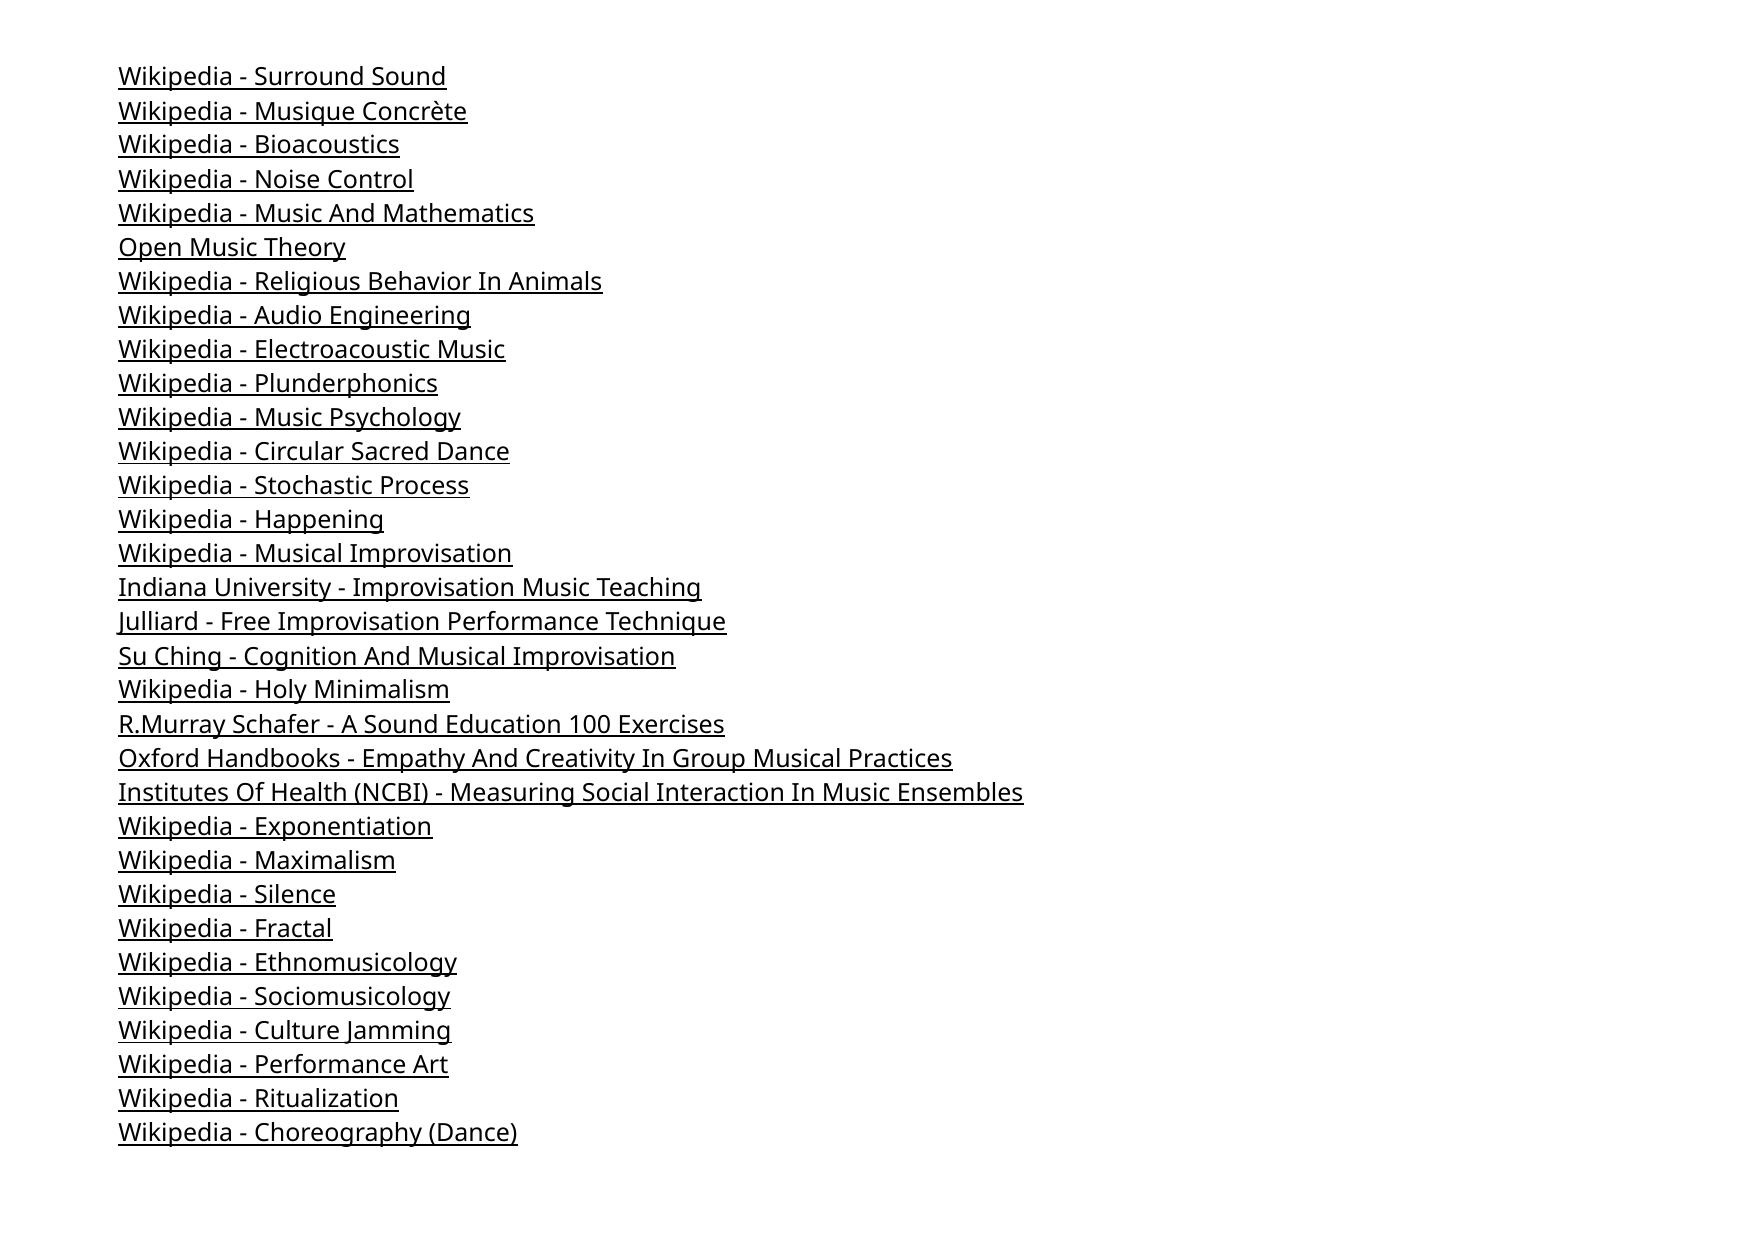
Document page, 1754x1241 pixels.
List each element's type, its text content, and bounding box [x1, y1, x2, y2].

subtitle Wikipedia - Exponentiation [118, 808, 1695, 842]
subtitle Wikipedia - Holy Minimalism [118, 672, 1695, 706]
subtitle Wikipedia - Happening [118, 502, 1695, 536]
subtitle Wikipedia - Bioacoustics [118, 127, 1695, 161]
subtitle Wikipedia - Musique Concrète [118, 93, 1695, 127]
subtitle Wikipedia - Fractal [118, 911, 1695, 945]
subtitle Wikipedia - Maximalism [118, 842, 1695, 877]
subtitle Wikipedia - Musical Improvisation [118, 536, 1695, 570]
subtitle Wikipedia - Music And Mathematics [118, 195, 1695, 229]
subtitle Wikipedia - Plunderphonics [118, 366, 1695, 400]
subtitle Oxford Handbooks - Empathy And Creativity In Group Musical Practices [118, 740, 1695, 774]
subtitle Wikipedia - Silence [118, 877, 1695, 911]
subtitle Wikipedia - Circular Sacred Dance [118, 434, 1695, 468]
subtitle Wikipedia - Music Psychology [118, 400, 1695, 434]
subtitle R.Murray Schafer - A Sound Education 100 Exercises [118, 706, 1695, 740]
subtitle Wikipedia - Audio Engineering [118, 297, 1695, 332]
subtitle Open Music Theory [118, 229, 1695, 263]
subtitle Indiana University - Improvisation Music Teaching [118, 570, 1695, 604]
subtitle Julliard - Free Improvisation Performance Technique [118, 604, 1695, 638]
subtitle Wikipedia - Culture Jamming [118, 1013, 1695, 1047]
subtitle Wikipedia - Sociomusicology [118, 979, 1695, 1013]
subtitle Institutes Of Health (NCBI) - Measuring Social Interaction In Music Ensembles [118, 774, 1695, 808]
subtitle Wikipedia - Surround Sound [118, 59, 1695, 93]
subtitle Wikipedia - Religious Behavior In Animals [118, 263, 1695, 297]
subtitle Wikipedia - Electroacoustic Music [118, 332, 1695, 366]
subtitle Su Ching - Cognition And Musical Improvisation [118, 638, 1695, 672]
subtitle Wikipedia - Noise Control [118, 161, 1695, 195]
subtitle Wikipedia - Ritualization [118, 1081, 1695, 1115]
subtitle Wikipedia - Choreography (Dance) [118, 1115, 1695, 1149]
subtitle Wikipedia - Stochastic Process [118, 468, 1695, 502]
subtitle Wikipedia - Ethnomusicology [118, 945, 1695, 979]
subtitle Wikipedia - Performance Art [118, 1047, 1695, 1081]
